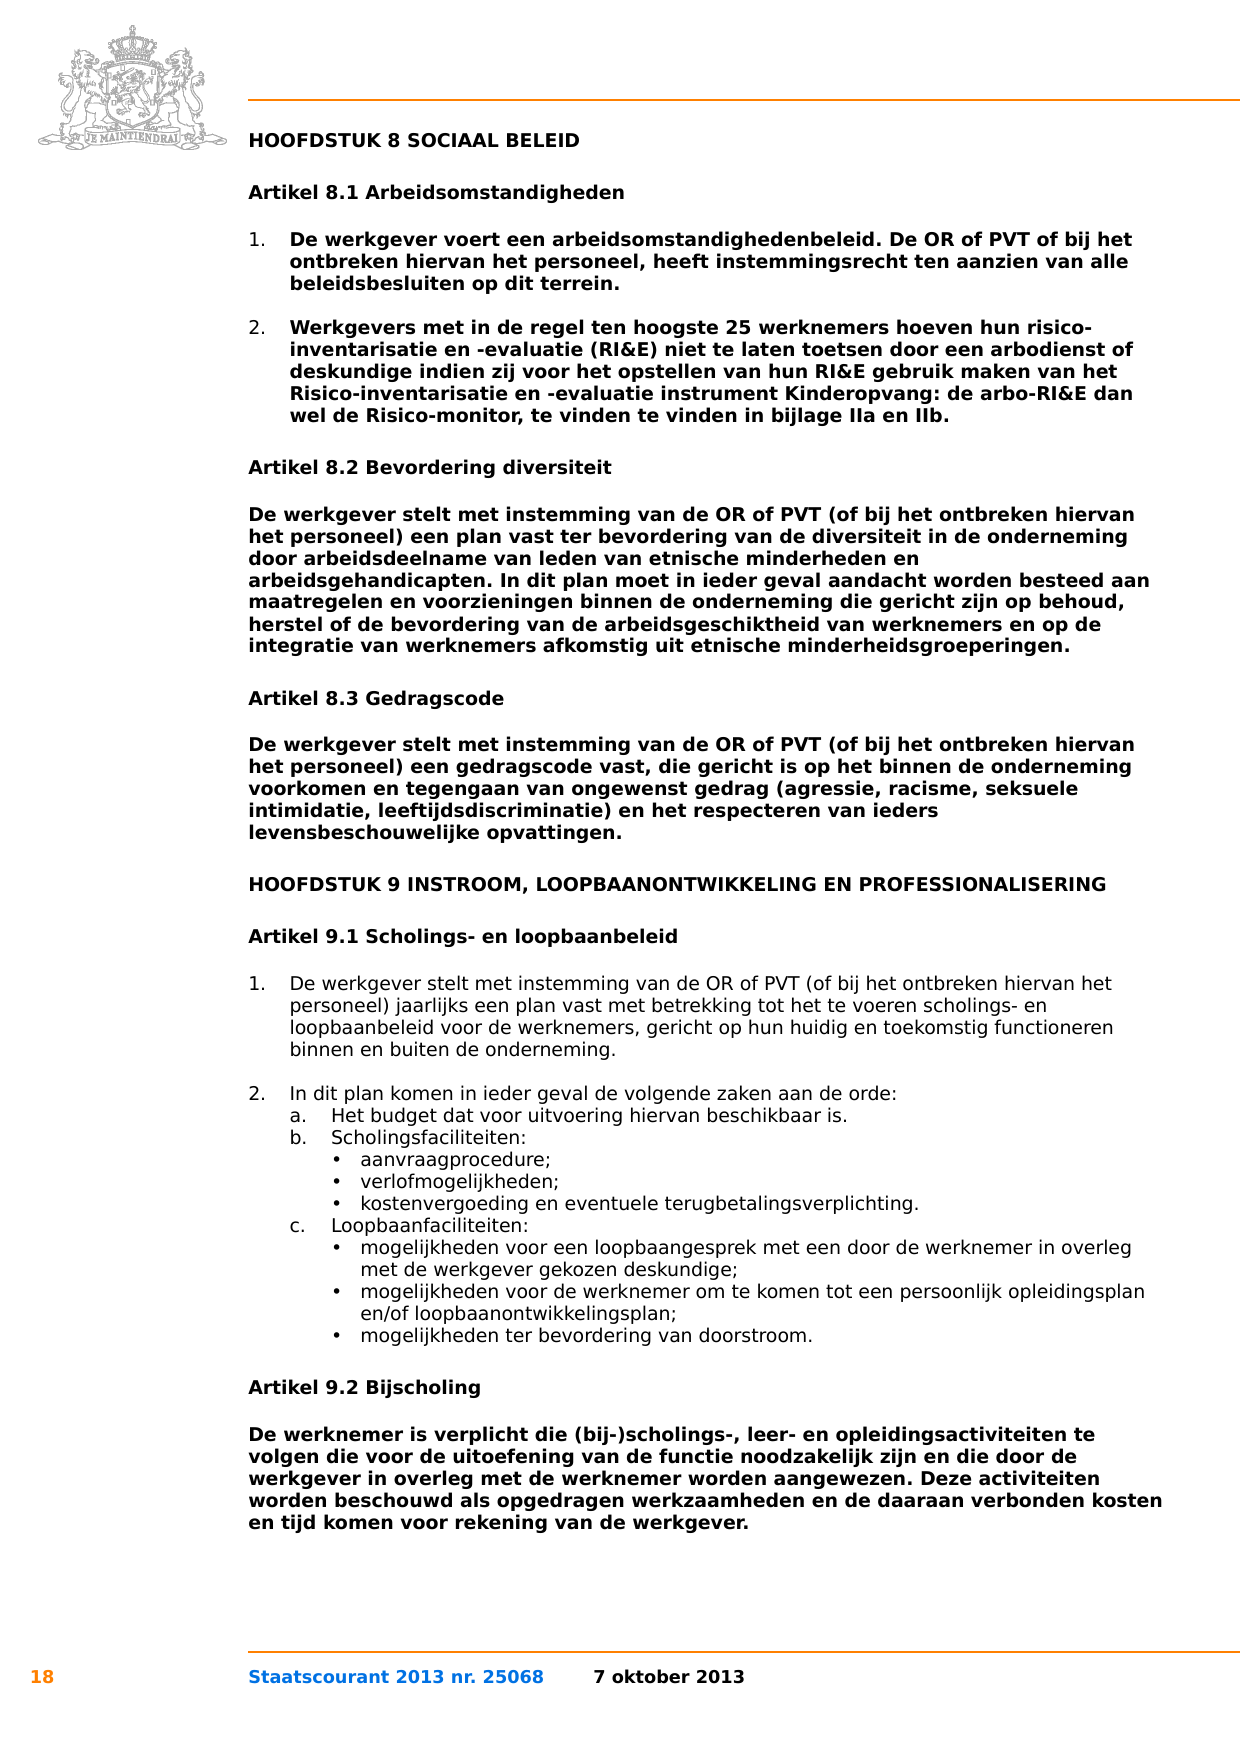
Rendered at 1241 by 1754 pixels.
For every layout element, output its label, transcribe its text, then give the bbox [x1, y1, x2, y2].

picture [38, 25, 227, 150]
subtitle Artikel 8.2 Bevordering diversiteit [248, 457, 1163, 478]
subtitle Artikel 9.2 Bijscholing [248, 1377, 1163, 1399]
subtitle HOOFDSTUK 8 SOCIAAL BELEID [248, 130, 1163, 152]
text • mogelijkheden voor de werknemer om te komen tot een persoonlijk opleidingsplan en/of loopbaanontwikkelingsplan; [331, 1281, 1163, 1325]
text • mogelijkheden ter bevordering van doorstroom. [331, 1325, 1163, 1347]
text 1. De werkgever stelt met instemming van de OR of PVT (of bij het ontbreken hiervan het personeel) jaarlijks een plan vast met betrekking tot het te voeren scholings- en loopbaanbeleid voor de werknemers, gericht op hun huidig en toekomstig functioneren binnen en buiten de onderneming. [248, 973, 1163, 1061]
subtitle Artikel 8.3 Gedragscode [248, 687, 1163, 709]
subtitle Artikel 8.1 Arbeidsomstandigheden [248, 182, 1163, 204]
text 2. In dit plan komen in ieder geval de volgende zaken aan de orde: [248, 1083, 1163, 1105]
text • aanvraagprocedure; [331, 1149, 1163, 1171]
text • kostenvergoeding en eventuele terugbetalingsverplichting. [331, 1193, 1163, 1215]
text De werkgever stelt met instemming van de OR of PVT (of bij het ontbreken hiervan het personeel) een gedragscode vast, die gericht is op het binnen de onderneming voorkomen en tegengaan van ongewenst gedrag (agressie, racisme, seksuele intimidatie, leeftijdsdiscriminatie) en het respecteren van ieders levensbeschouwelijke opvattingen. [248, 734, 1163, 844]
text De werkgever stelt met instemming van de OR of PVT (of bij het ontbreken hiervan het personeel) een plan vast ter bevordering van de diversiteit in de onderneming door arbeidsdeelname van leden van etnische minderheden en arbeidsgehandicapten. In dit plan moet in ieder geval aandacht worden besteed aan maatregelen en voorzieningen binnen de onderneming die gericht zijn op behoud, herstel of de bevordering van de arbeidsgeschiktheid van werknemers en op de integratie van werknemers afkomstig uit etnische minderheidsgroeperingen. [248, 503, 1163, 657]
text De werknemer is verplicht die (bij-)scholings-, leer- en opleidingsactiviteiten te volgen die voor de uitoefening van de functie noodzakelijk zijn en die door de werkgever in overleg met de werknemer worden aangewezen. Deze activiteiten worden beschouwd als opgedragen werkzaamheden en de daaraan verbonden kosten en tijd komen voor rekening van de werkgever. [248, 1424, 1163, 1534]
text 1. De werkgever voert een arbeidsomstandighedenbeleid. De OR of PVT of bij het ontbreken hiervan het personeel, heeft instemmingsrecht ten aanzien van alle beleidsbesluiten op dit terrein. [248, 229, 1163, 295]
text b. Scholingsfaciliteiten: [289, 1127, 1163, 1149]
text c. Loopbaanfaciliteiten: [289, 1215, 1163, 1237]
subtitle HOOFDSTUK 9 INSTROOM, LOOPBAANONTWIKKELING EN PROFESSIONALISERING [248, 874, 1163, 896]
text a. Het budget dat voor uitvoering hiervan beschikbaar is. [289, 1105, 1163, 1127]
text • verlofmogelijkheden; [331, 1171, 1163, 1193]
text • mogelijkheden voor een loopbaangesprek met een door de werknemer in overleg met de werkgever gekozen deskundige; [331, 1237, 1163, 1281]
subtitle Artikel 9.1 Scholings- en loopbaanbeleid [248, 926, 1163, 948]
text 2. Werkgevers met in de regel ten hoogste 25 werknemers hoeven hun risico-inventarisatie en -evaluatie (RI&E) niet te laten toetsen door een arbodienst of deskundige indien zij voor het opstellen van hun RI&E gebruik maken van het Risico-inventarisatie en -evaluatie instrument Kinderopvang: de arbo-RI&E dan wel de Risico-monitor, te vinden te vinden in bijlage IIa en IIb. [248, 317, 1163, 427]
